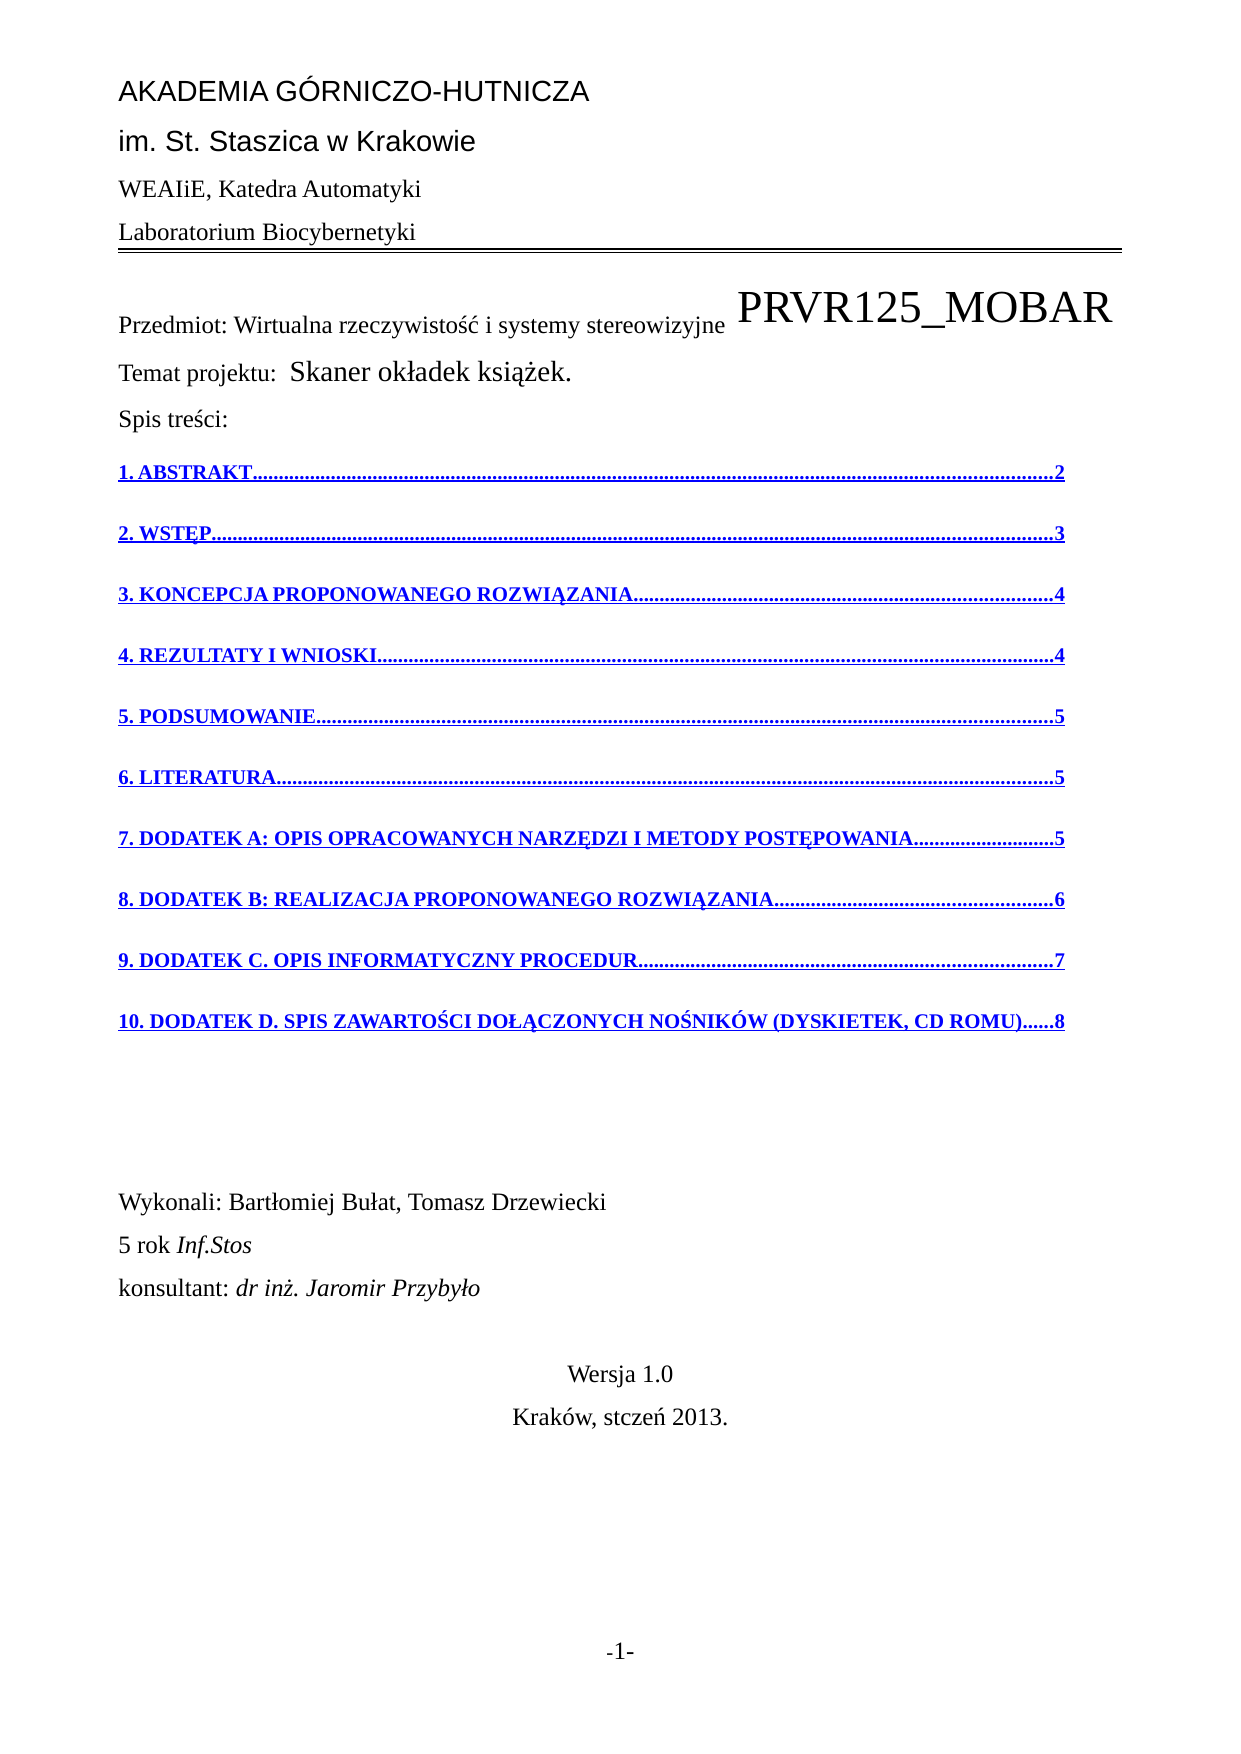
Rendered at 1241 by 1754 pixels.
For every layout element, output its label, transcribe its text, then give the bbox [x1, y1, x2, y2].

text im. St. Staszica w Krakowie [118, 124, 1122, 158]
text 2. Wstęp 3 [118, 521, 1122, 545]
text PRVR125_MOBAR [737, 280, 1131, 333]
text 10. DODATEK D. Spis zawartości dołączonych nośników (dyskietek, CD ROMu) 8 [118, 1009, 1122, 1033]
text 3. Koncepcja proponowanego rozwiązania 4 [118, 582, 1122, 606]
text 7. DODATEK A: Opis opracowanych narzędzi i metody postępowania 5 [118, 826, 1122, 850]
text 9. DODATEK C. Opis informatyczny procedur 7 [118, 948, 1122, 972]
text 8. DODATEK B: Realizacja proponowanego rozwiązania 6 [118, 887, 1122, 911]
text 1. Abstrakt 2 [118, 459, 1122, 484]
text Wersja 1.0 [118, 1359, 1122, 1388]
text 5. Podsumowanie 5 [118, 704, 1122, 728]
text WEAIiE, Katedra Automatyki [118, 174, 1122, 203]
text Wykonali: Bartłomiej Bułat, Tomasz Drzewiecki [118, 1187, 1122, 1216]
text AKADEMIA GÓRNICZO-HUTNICZA [118, 74, 1122, 107]
text 6. Literatura 5 [118, 765, 1122, 789]
text Temat projektu: Skaner okładek książek. [118, 354, 1122, 387]
text 5 rok Inf.Stos [118, 1230, 1122, 1259]
text 4. Rezultaty i wnioski 4 [118, 643, 1122, 667]
text Spis treści: [118, 404, 1122, 433]
text Laboratorium Biocybernetyki [118, 217, 1122, 248]
text Kraków, stczeń 2013. [118, 1402, 1122, 1431]
text konsultant: dr inż. Jaromir Przybyło [118, 1273, 1122, 1302]
text Przedmiot: Wirtualna rzeczywistość i systemy stereowizyjne [118, 311, 737, 339]
